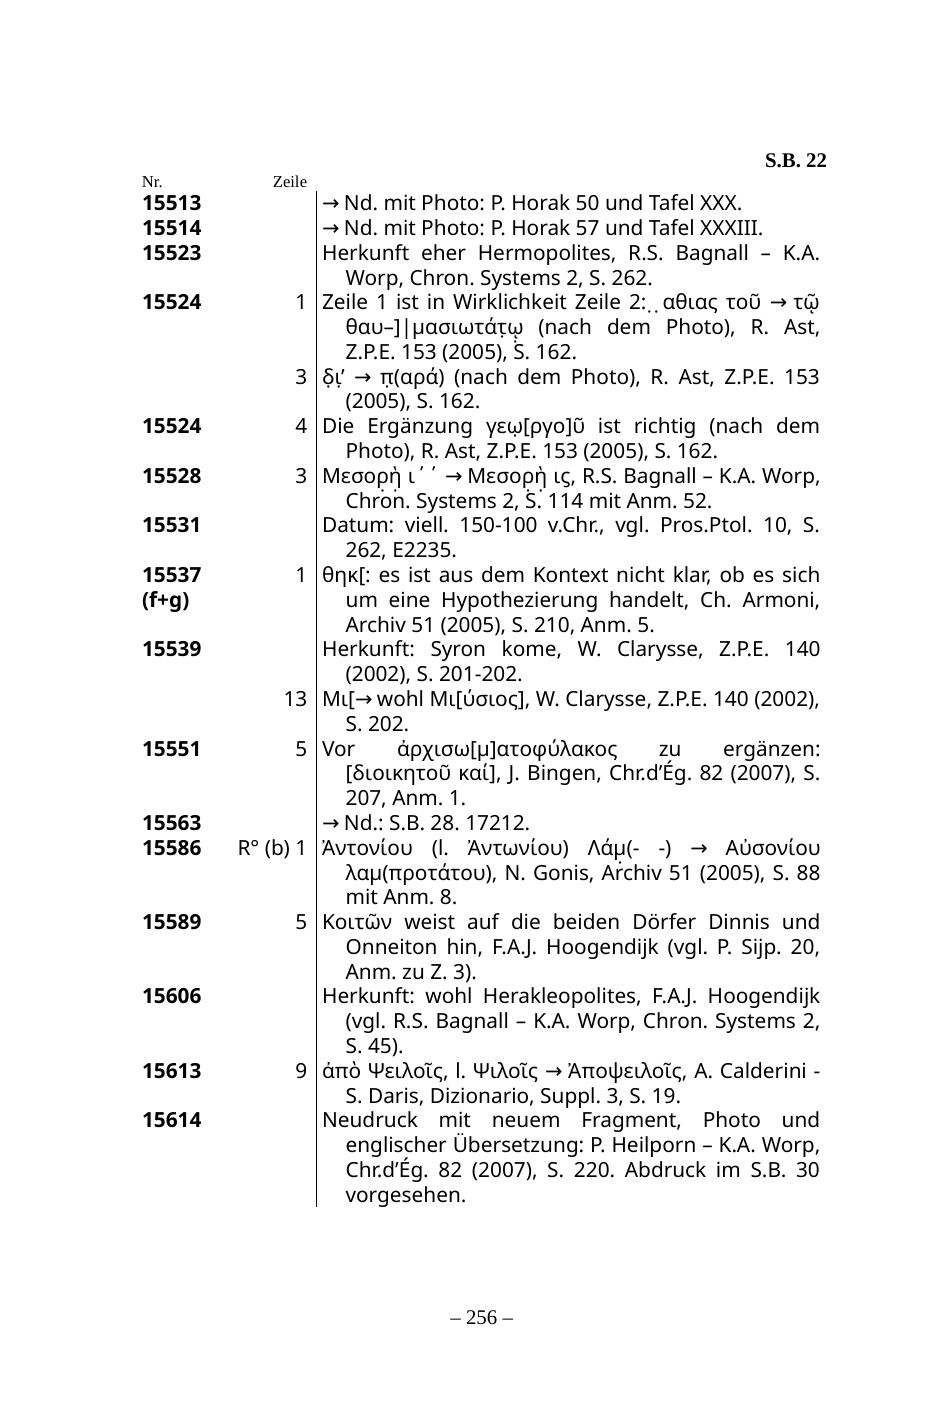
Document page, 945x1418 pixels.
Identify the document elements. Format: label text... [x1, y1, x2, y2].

table_cell Vor ἀρχισω[μ]ατοφύλακος zu ergänzen: [διοικητοῦ καί], J. Bingen, Chr.d’Ég. 82 (2007), S. 207, Anm. 1. [317, 736, 827, 811]
table_cell 15537 (f+g) [136, 563, 224, 637]
table_cell 15524 [136, 414, 224, 463]
table_cell 15614 [136, 1108, 316, 1207]
table_cell θηκ[: es ist aus dem Kontext nicht klar, ob es sich um eine Hypothezierung handelt, Ch. Armoni, Archiv 51 (2005), S. 210, Anm. 5. [317, 563, 827, 637]
table_cell Herkunft: Syron kome, W. Clarysse, Z.P.E. 140 (2002), S. 201-202. [317, 637, 827, 687]
table_cell Herkunft eher Hermopolites, R.S. Bagnall – K.A. Worp, Chron. Systems 2, S. 262. [317, 240, 827, 290]
table_cell 15551 [136, 736, 224, 811]
table_cell 5 [224, 736, 316, 811]
table_cell → Nd. mit Photo: P. Horak 50 und Tafel XXX. [317, 191, 827, 216]
table_cell 13 [136, 687, 316, 736]
table_cell 15524 [136, 290, 224, 364]
table_cell Zeile 1 ist in Wirklichkeit Zeile 2: ̣ ̣αθιας τοῦ → τῷ θαυ–]|μασιωτάτ̣ῳ̣ (nach dem Photo), R. Ast, Z.P.E. 153 (2005), S. 162. [317, 290, 827, 364]
table_cell 15563 [136, 811, 316, 835]
table_cell R° (b) 1 [224, 835, 316, 910]
table_cell 15613 [136, 1059, 224, 1108]
table_cell Μεσορ̣ὴ̣ ι΄΄ → Μεσορ̣ὴ̣ ιϛ, R.S. Bagnall – K.A. Worp, Chron. Systems 2, S. 114 mit Anm. 52. [317, 464, 827, 513]
table_cell 15513 [136, 191, 316, 216]
table_cell 15539 [136, 637, 316, 687]
table_cell Μι[→ wohl Μι[ύσιος], W. Clarysse, Z.P.E. 140 (2002), S. 202. [317, 687, 827, 736]
table_cell Neudruck mit neuem Fragment, Photo und englischer Übersetzung: P. Heilporn – K.A. Worp, Chr.d’Ég. 82 (2007), S. 220. Abdruck im S.B. 30 vorgesehen. [317, 1108, 827, 1207]
table_cell Die Ergänzung γεω̣[ργο]ῦ ist richtig (nach dem Photo), R. Ast, Z.P.E. 153 (2005), S. 162. [317, 414, 827, 463]
table_cell 15514 [136, 216, 316, 240]
table_cell 15531 [136, 513, 316, 563]
table_cell 15589 [136, 910, 224, 984]
table_cell 1 [224, 290, 316, 364]
table_cell 1 [224, 563, 316, 637]
table_cell Ἀντονίου (l. Ἀντωνίου) Λάμ̣(- -) → Αὐσονίου λαμ(προτάτου), N. Gonis, Archiv 51 (2005), S. 88 mit Anm. 8. [317, 835, 827, 910]
table_cell 15586 [136, 835, 224, 910]
table_cell Herkunft: wohl Herakleopolites, F.A.J. Hoogendijk (vgl. R.S. Bagnall – K.A. Worp, Chron. Systems 2, S. 45). [317, 984, 827, 1058]
table_cell 5 [224, 910, 316, 984]
table_cell Κοιτῶν weist auf die beiden Dörfer Dinnis und Onneiton hin, F.A.J. Hoogendijk (vgl. P. Sijp. 20, Anm. zu Z. 3). [317, 910, 827, 984]
table_cell 15606 [136, 984, 316, 1058]
table_cell 15528 [136, 464, 224, 513]
table_cell 3 [224, 464, 316, 513]
table_cell Datum: viell. 150-100 v.Chr., vgl. Pros.Ptol. 10, S. 262, E2235. [317, 513, 827, 563]
table_cell δ̣ι̣’ → π̣(αρά) (nach dem Photo), R. Ast, Z.P.E. 153 (2005), S. 162. [317, 364, 827, 414]
table_cell 4 [224, 414, 316, 463]
table_cell 9 [224, 1059, 316, 1108]
table_cell 15523 [136, 240, 316, 290]
table_cell ἀπὸ Ψειλοῖς, l. Ψιλοῖς → Ἀποψειλοῖς, A. Calderini - S. Daris, Dizionario, Suppl. 3, S. 19. [317, 1059, 827, 1108]
table_cell → Nd. mit Photo: P. Horak 57 und Tafel XXXIII. [317, 216, 827, 240]
table_cell 3 [136, 364, 316, 414]
table_cell → Nd.: S.B. 28. 17212. [317, 811, 827, 835]
